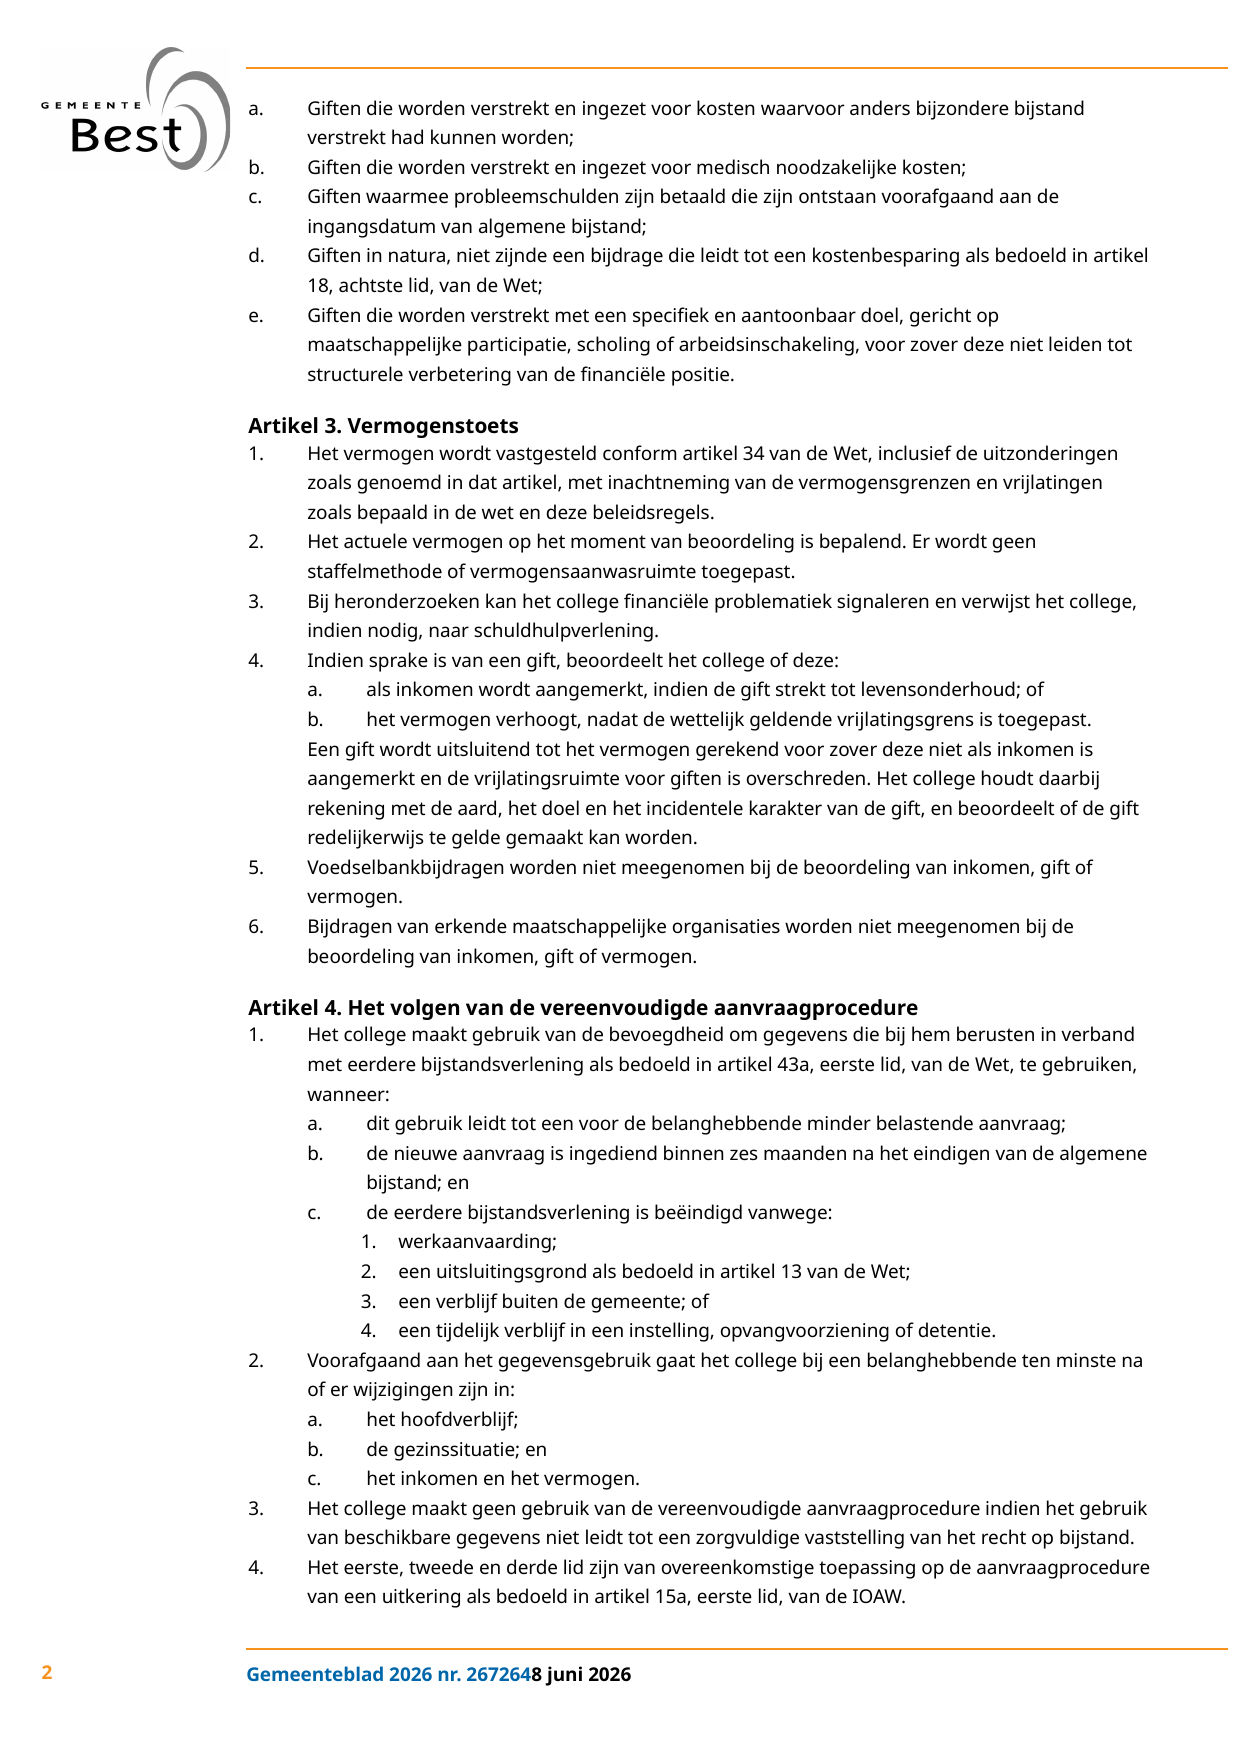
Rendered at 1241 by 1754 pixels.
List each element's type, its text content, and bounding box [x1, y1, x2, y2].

list Voorafgaand aan het gegevensgebruik gaat het college bij een belanghebbende ten minste na of er wijzigingen zijn in: [248, 1347, 1152, 1402]
list het vermogen verhoogt, nadat de wettelijk geldende vrijlatingsgrens is toegepast. [307, 706, 1152, 732]
list als inkomen wordt aangemerkt, indien de gift strekt tot levensonderhoud; of [307, 677, 1152, 702]
text Artikel 3. Vermogenstoets [248, 411, 1152, 440]
list de gezinssituatie; en [307, 1436, 1152, 1462]
list Giften die worden verstrekt en ingezet voor medisch noodzakelijke kosten; [248, 154, 1152, 180]
list een tijdelijk verblijf in een instelling, opvangvoorziening of detentie. [361, 1317, 1152, 1343]
list werkaanvaarding; [361, 1229, 1152, 1254]
list Giften die worden verstrekt en ingezet voor kosten waarvoor anders bijzondere bijstand verstrekt had kunnen worden; [248, 95, 1152, 150]
list Giften waarmee probleemschulden zijn betaald die zijn ontstaan voorafgaand aan de ingangsdatum van algemene bijstand; [248, 183, 1152, 239]
text Artikel 4. Het volgen van de vereenvoudigde aanvraagprocedure [248, 993, 1152, 1022]
list Het college maakt gebruik van de bevoegdheid om gegevens die bij hem berusten in verband met eerdere bijstandsverlening als bedoeld in artikel 43a, eerste lid, van de Wet, te gebruiken, wanneer: [248, 1022, 1152, 1107]
list Giften die worden verstrekt met een specifiek en aantoonbaar doel, gericht op maatschappelijke participatie, scholing of arbeidsinschakeling, voor zover deze niet leiden tot structurele verbetering van de financiële positie. [248, 302, 1152, 387]
list Het vermogen wordt vastgesteld conform artikel 34 van de Wet, inclusief de uitzonderingen zoals genoemd in dat artikel, met inachtneming van de vermogensgrenzen en vrijlatingen zoals bepaald in de wet en deze beleidsregels. [248, 440, 1152, 525]
list het hoofdverblijf; [307, 1406, 1152, 1432]
list Bij heronderzoeken kan het college financiële problematiek signaleren en verwijst het college, indien nodig, naar schuldhulpverlening. [248, 588, 1152, 643]
picture [41, 47, 231, 172]
list dit gebruik leidt tot een voor de belanghebbende minder belastende aanvraag; [307, 1110, 1152, 1136]
list het inkomen en het vermogen. [307, 1465, 1152, 1491]
list Het actuele vermogen op het moment van beoordeling is bepalend. Er wordt geen staffelmethode of vermogensaanwasruimte toegepast. [248, 529, 1152, 584]
list Giften in natura, niet zijnde een bijdrage die leidt tot een kostenbesparing als bedoeld in artikel 18, achtste lid, van de Wet; [248, 243, 1152, 298]
list Het eerste, tweede en derde lid zijn van overeenkomstige toepassing op de aanvraagprocedure van een uitkering als bedoeld in artikel 15a, eerste lid, van de IOAW. [248, 1554, 1152, 1609]
list Een gift wordt uitsluitend tot het vermogen gerekend voor zover deze niet als inkomen is aangemerkt en de vrijlatingsruimte voor giften is overschreden. Het college houdt daarbij rekening met de aard, het doel en het incidentele karakter van de gift, en beoordeelt of de gift redelijkerwijs te gelde gemaakt kan worden. [248, 736, 1152, 850]
list Het college maakt geen gebruik van de vereenvoudigde aanvraagprocedure indien het gebruik van beschikbare gegevens niet leidt tot een zorgvuldige vaststelling van het recht op bijstand. [248, 1495, 1152, 1550]
list een uitsluitingsgrond als bedoeld in artikel 13 van de Wet; [361, 1258, 1152, 1284]
list Bijdragen van erkende maatschappelijke organisaties worden niet meegenomen bij de beoordeling van inkomen, gift of vermogen. [248, 913, 1152, 968]
list Indien sprake is van een gift, beoordeelt het college of deze: [248, 647, 1152, 673]
list Voedselbankbijdragen worden niet meegenomen bij de beoordeling van inkomen, gift of vermogen. [248, 854, 1152, 909]
list de nieuwe aanvraag is ingediend binnen zes maanden na het eindigen van de algemene bijstand; en [307, 1140, 1152, 1195]
list de eerdere bijstandsverlening is beëindigd vanwege: [307, 1199, 1152, 1225]
list een verblijf buiten de gemeente; of [361, 1288, 1152, 1314]
